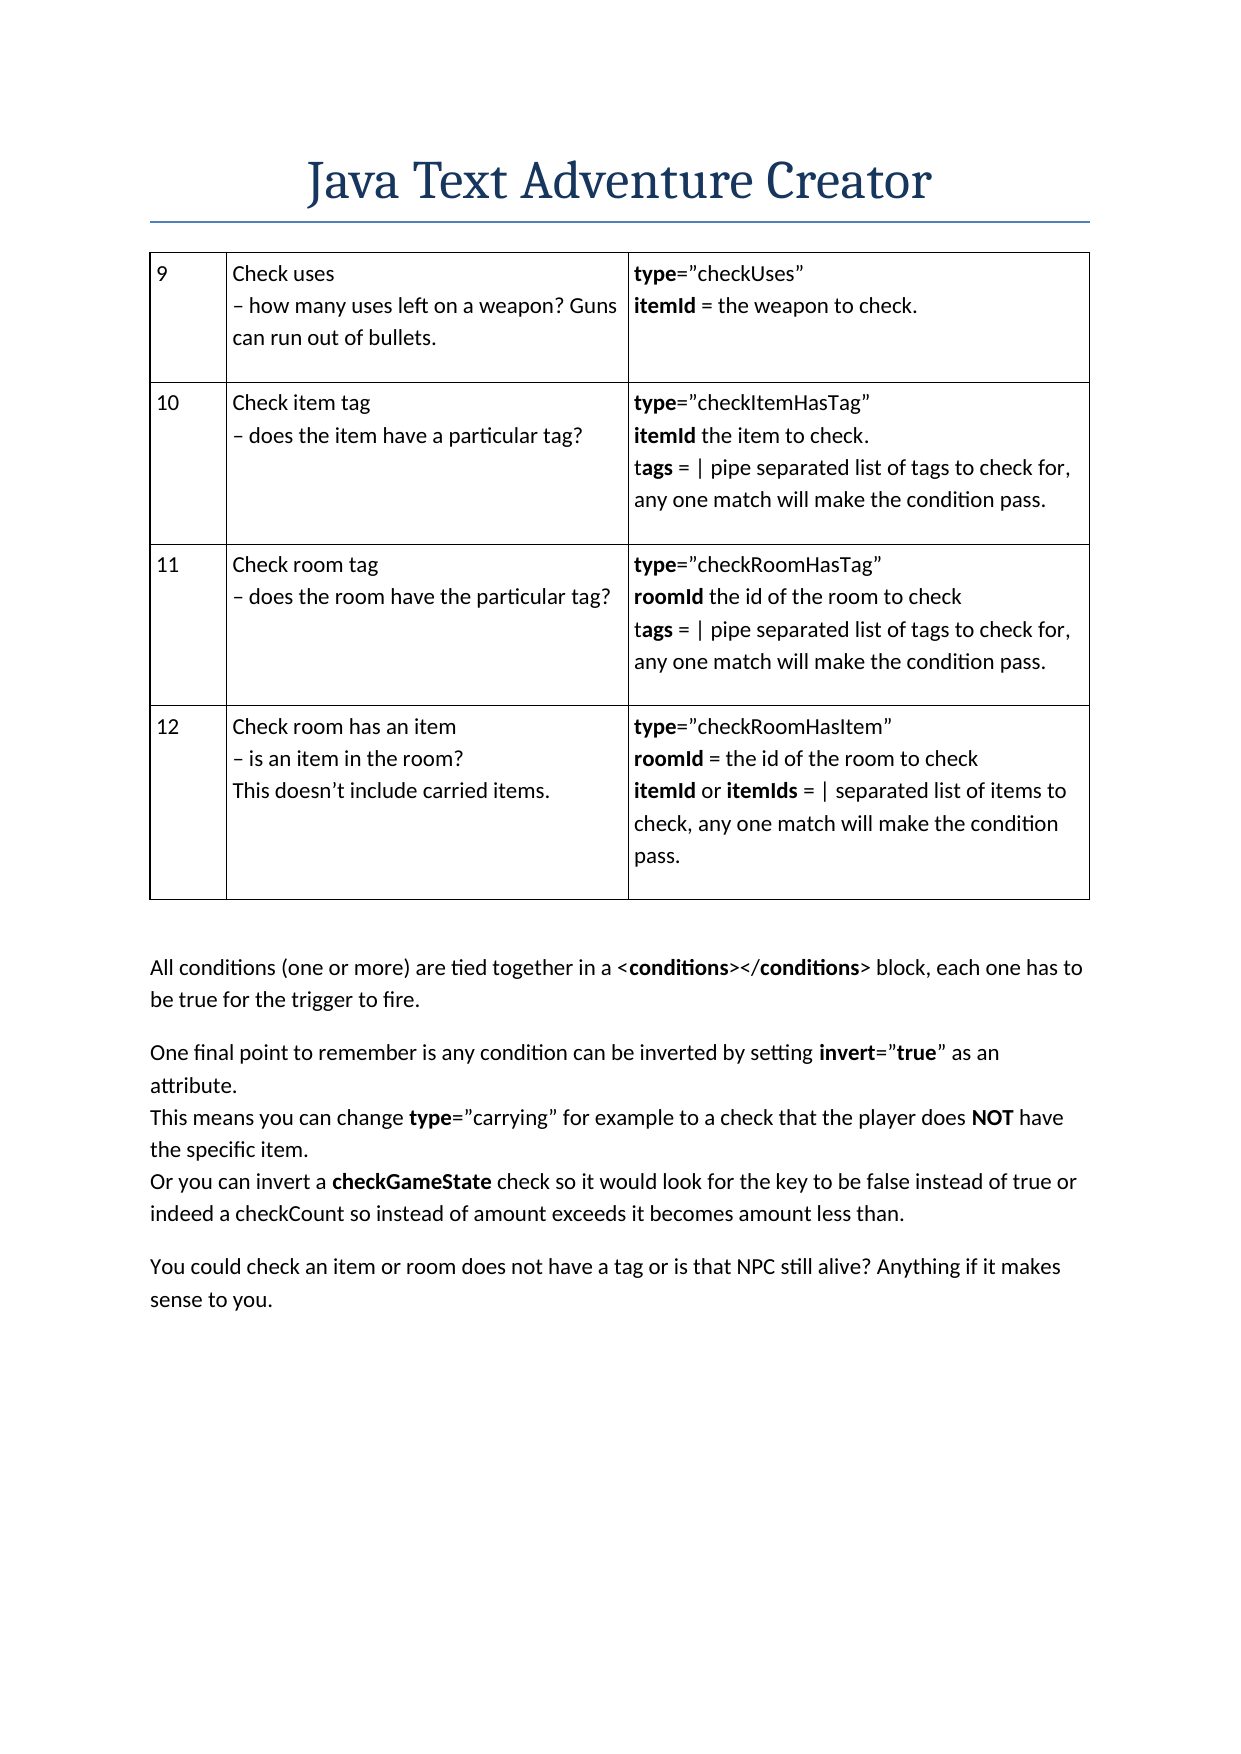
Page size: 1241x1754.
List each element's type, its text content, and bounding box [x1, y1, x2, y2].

table_cell 11 [151, 545, 226, 705]
table_cell Check uses – how many uses left on a weapon? Guns can run out of bullets. [227, 253, 628, 382]
table_cell type=”checkItemHasTag” itemId the item to check. tags = | pipe separated list of tags to check for, any one match will make the condition pass. [629, 383, 1089, 543]
table_cell type=”checkRoomHasTag” roomId the id of the room to check tags = | pipe separated list of tags to check for, any one match will make the condition pass. [629, 545, 1089, 705]
table_cell type=”checkUses” itemId = the weapon to check. [629, 253, 1089, 382]
table_cell 9 [151, 253, 226, 382]
table_cell Check room tag – does the room have the particular tag? [227, 545, 628, 705]
table_cell 12 [151, 706, 226, 899]
text You could check an item or room does not have a tag or is that NPC still alive? Anything if it makes sense to you. [150, 1252, 1090, 1313]
table_cell Check item tag – does the item have a particular tag? [227, 383, 628, 543]
table_cell Check room has an item – is an item in the room? This doesn’t include carried items. [227, 706, 628, 899]
text All conditions (one or more) are tied together in a <conditions></conditions> block, each one has to be true for the trigger to fire. [150, 953, 1090, 1013]
table_cell 10 [151, 383, 226, 543]
text One final point to remember is any condition can be inverted by setting invert=”true” as an attribute. This means you can change type=”carrying” for example to a check that the player does NOT have the specific item. Or you can invert a checkGameState check so it would look for the key to be false instead of true or indeed a checkCount so instead of amount exceeds it becomes amount less than. [150, 1038, 1090, 1227]
table_cell type=”checkRoomHasItem” roomId = the id of the room to check itemId or itemIds = | separated list of items to check, any one match will make the condition pass. [629, 706, 1089, 899]
